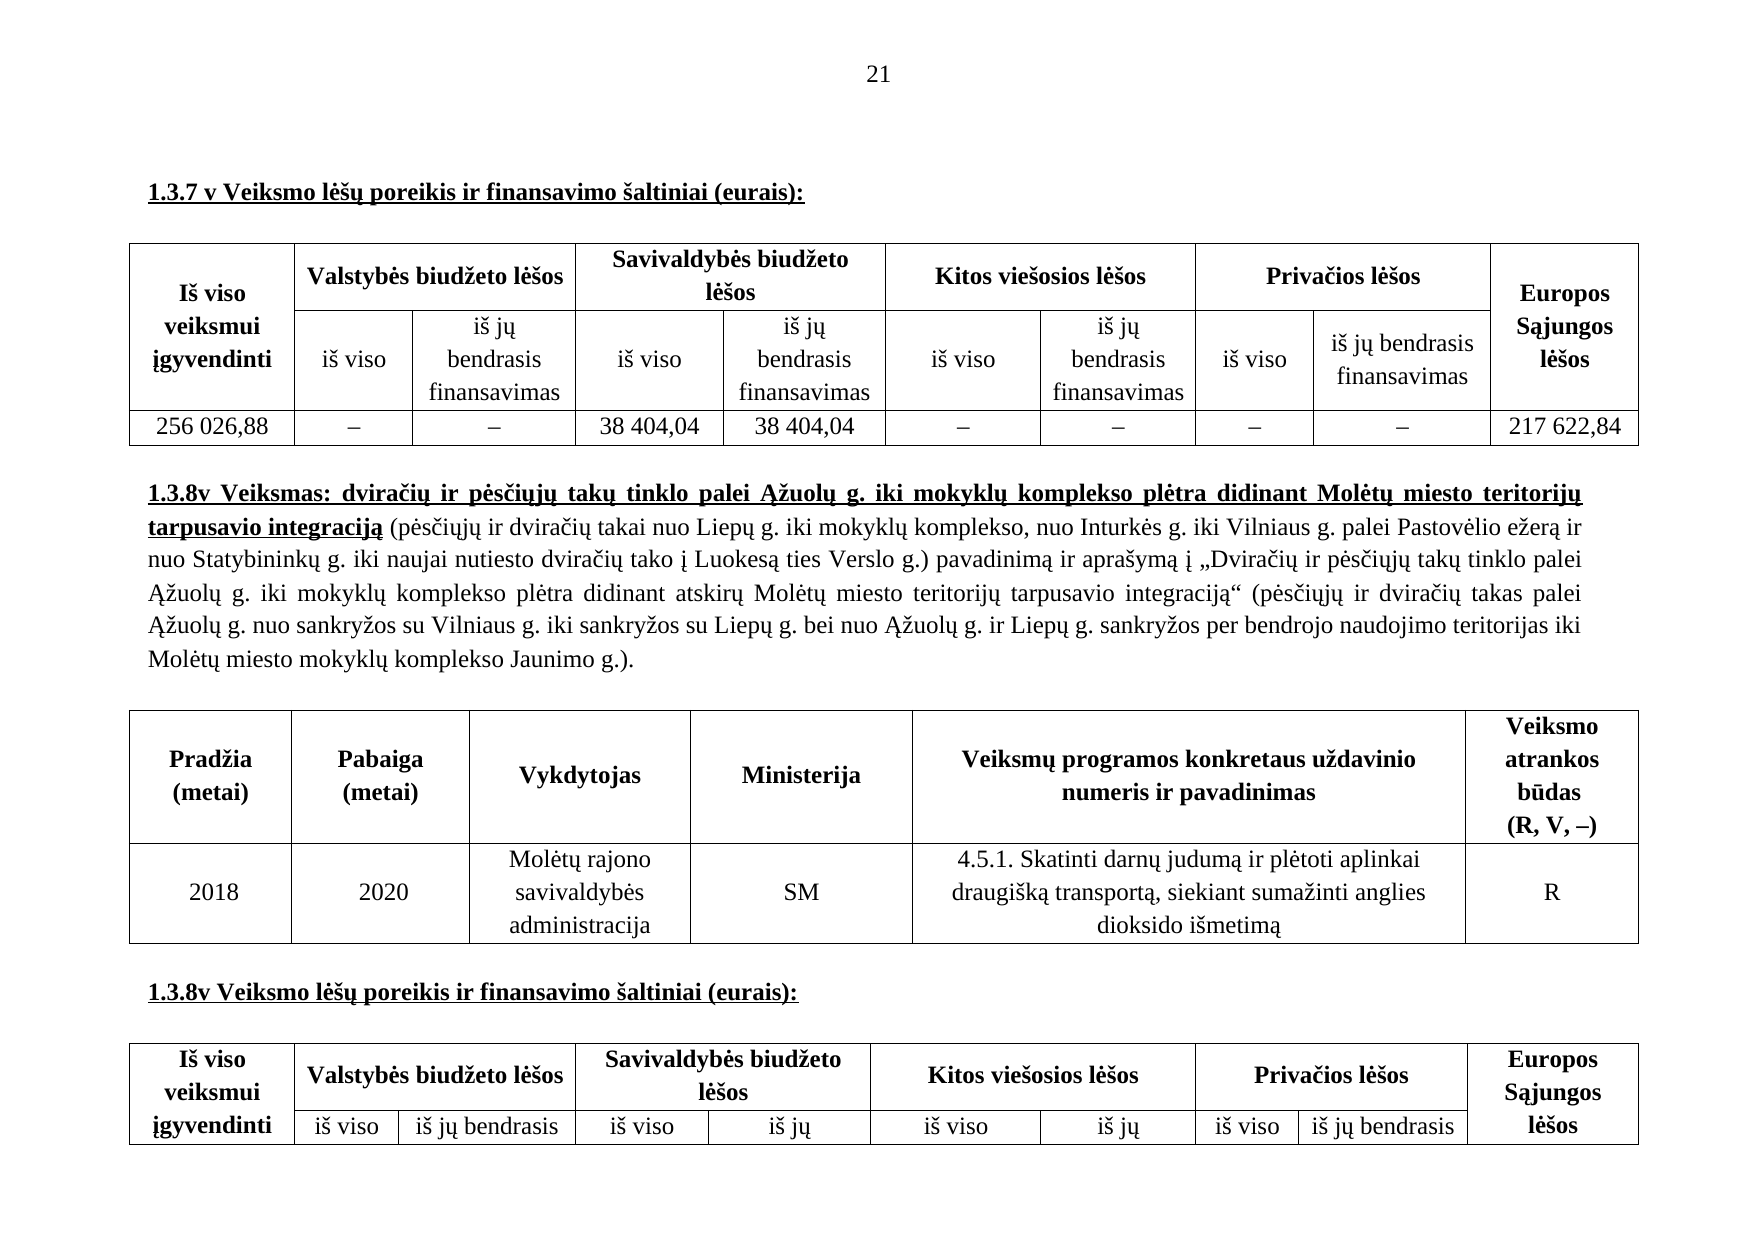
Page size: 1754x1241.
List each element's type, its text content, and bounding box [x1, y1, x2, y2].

table_cell R [1466, 844, 1638, 943]
table_cell iš viso [871, 1111, 1040, 1144]
table_cell 2020 [292, 844, 469, 943]
table_cell iš jų bendrasis [399, 1111, 575, 1144]
table_cell iš viso [1196, 311, 1313, 410]
table_header Kitos viešosios lėšos [886, 244, 1195, 310]
table_cell 256 026,88 [130, 411, 294, 444]
table_cell iš viso [295, 311, 412, 410]
table_header Privačios lėšos [1196, 1044, 1467, 1110]
table_cell – [295, 411, 412, 444]
table_cell iš jų [709, 1111, 870, 1144]
table_cell 38 404,04 [576, 411, 723, 444]
text 1.3.8v Veiksmas: dviračių ir pėsčiųjų takų tinklo palei Ąžuolų g. iki mokyklų komplekso plėtra didinant Molėtų miesto teritorijų [148, 478, 1583, 503]
table_cell iš viso [886, 311, 1040, 410]
table_cell 4.5.1. Skatinti darnų judumą ir plėtoti aplinkai draugišką transportą, siekiant sumažinti anglies dioksido išmetimą [913, 844, 1465, 943]
table_cell 2018 [130, 844, 291, 943]
table_cell iš jų [1041, 1111, 1195, 1144]
table_header Vykdytojas [470, 711, 690, 843]
table_header Privačios lėšos [1196, 244, 1490, 310]
table_header Valstybės biudžeto lėšos [295, 244, 575, 310]
table_header Kitos viešosios lėšos [871, 1044, 1195, 1110]
table_header Europos Sąjungos lėšos [1491, 244, 1638, 410]
table_header Savivaldybės biudžeto lėšos [576, 244, 885, 310]
table_cell – [1041, 411, 1195, 444]
table_cell SM [691, 844, 912, 943]
table_cell 217 622,84 [1491, 411, 1638, 444]
table_header Europos Sąjungos lėšos [1468, 1044, 1638, 1144]
table_cell iš viso [1196, 1111, 1298, 1144]
table_cell 38 404,04 [724, 411, 885, 444]
table_cell iš jų bendrasis finansavimas [724, 311, 885, 410]
table_cell iš viso [576, 1111, 708, 1144]
table_cell iš viso [576, 311, 723, 410]
table_cell iš viso [295, 1111, 398, 1144]
table_cell iš jų bendrasis finansavimas [1314, 311, 1490, 410]
table_cell – [1196, 411, 1313, 444]
table_header Valstybės biudžeto lėšos [295, 1044, 575, 1110]
table_cell Molėtų rajono savivaldybės administracija [470, 844, 690, 943]
table_header Iš viso veiksmui įgyvendinti [130, 1044, 294, 1144]
table_header Pabaiga (metai) [292, 711, 469, 843]
table_cell iš jų bendrasis finansavimas [1041, 311, 1195, 410]
text 1.3.8v Veiksmo lėšų poreikis ir finansavimo šaltiniai (eurais): [118, 977, 1639, 1006]
text tarpusavio integraciją (pėsčiųjų ir dviračių takai nuo Liepų g. iki mokyklų komplekso, nuo Inturkės g. iki Vilniaus g. palei Pastovėlio ežerą ir nuo Statybininkų g. iki naujai nutiesto dviračių tako į Luokesą ties Verslo g.) pavadinimą ir aprašymą į „Dviračių ir pėsčiųjų takų tinklo palei Ąžuolų g. iki mokyklų komplekso plėtra didinant atskirų Molėtų miesto teritorijų tarpusavio integraciją“ (pėsčiųjų ir dviračių takas palei Ąžuolų g. nuo sankryžos su Vilniaus g. iki sankryžos su Liepų g. bei nuo Ąžuolų g. ir Liepų g. sankryžos per bendrojo naudojimo teritorijas iki Molėtų miesto mokyklų komplekso Jaunimo g.). [148, 505, 1583, 672]
table_cell iš jų bendrasis finansavimas [413, 311, 575, 410]
table_header Veiksmo atrankos būdas (R, V, –) [1466, 711, 1638, 843]
table_header Pradžia (metai) [130, 711, 291, 843]
table_header Ministerija [691, 711, 912, 843]
table_cell iš jų bendrasis [1299, 1111, 1467, 1144]
text 1.3.7 v Veiksmo lėšų poreikis ir finansavimo šaltiniai (eurais): [118, 177, 1639, 206]
table_cell – [413, 411, 575, 444]
table_cell – [1314, 411, 1490, 444]
table_header Veiksmų programos konkretaus uždavinio numeris ir pavadinimas [913, 711, 1465, 843]
table_header Iš viso veiksmui įgyvendinti [130, 244, 294, 410]
table_cell – [886, 411, 1040, 444]
table_header Savivaldybės biudžeto lėšos [576, 1044, 870, 1110]
